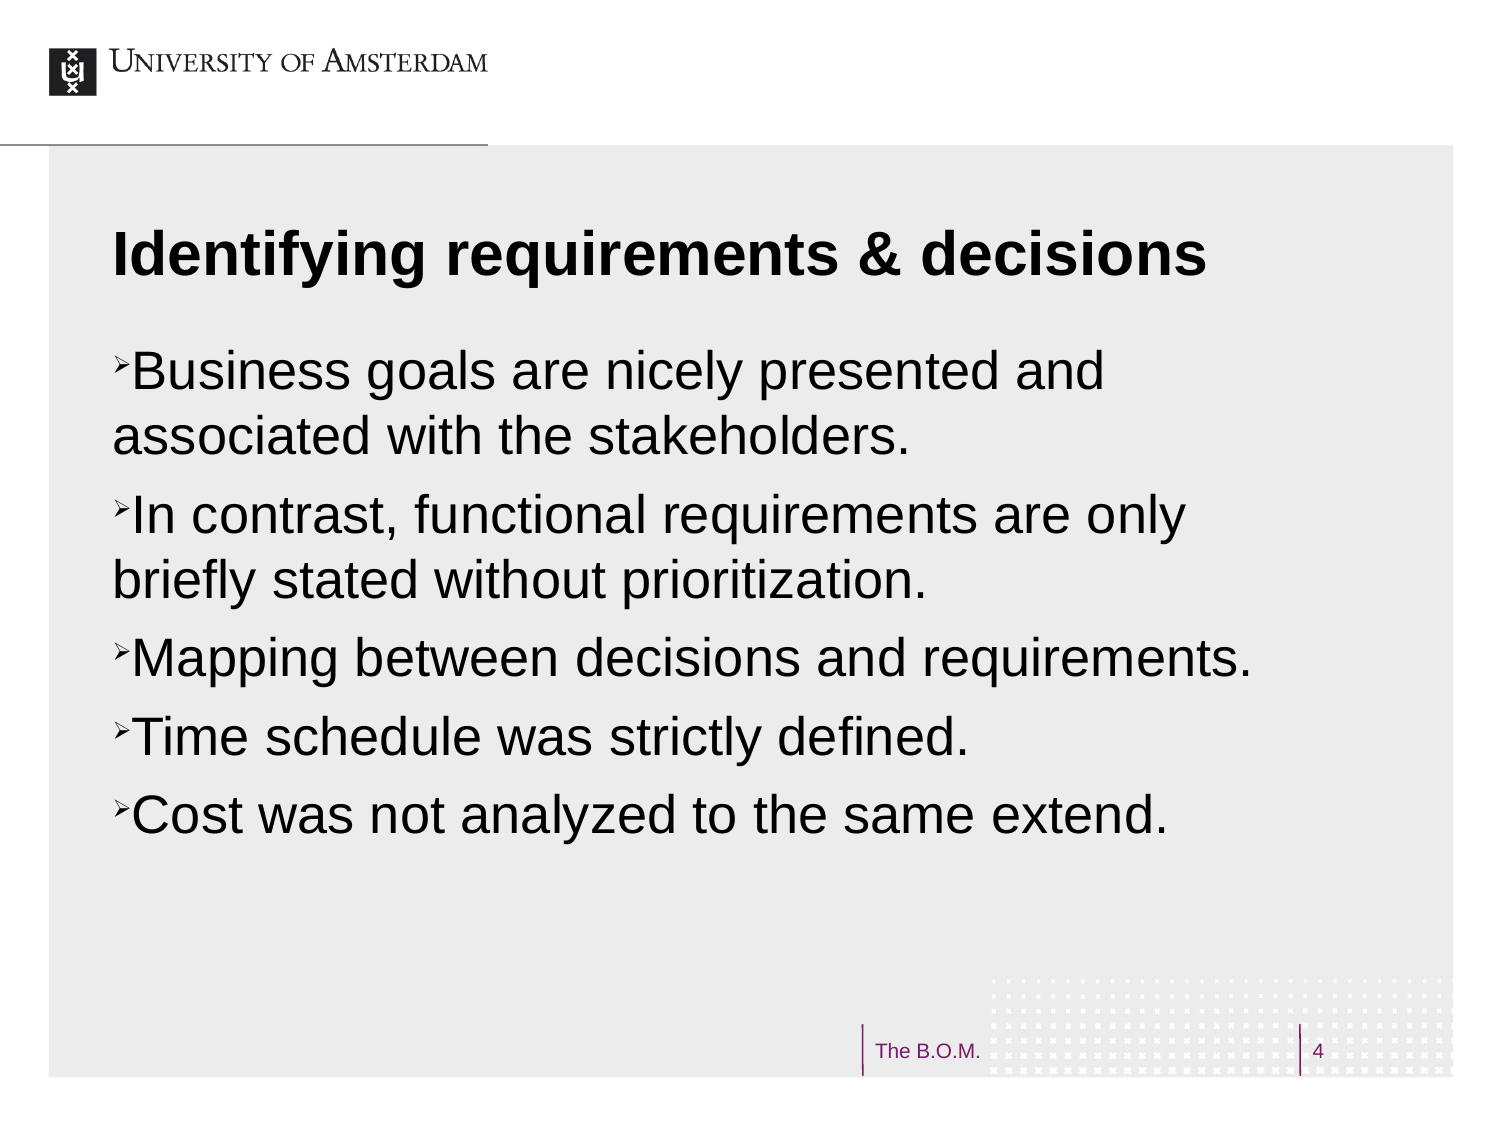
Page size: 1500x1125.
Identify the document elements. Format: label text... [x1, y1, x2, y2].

text_box Identifying requirements & decisions [112, 212, 1326, 351]
text_box The B.O.M. [874, 1037, 1276, 1088]
text_box Business goals are nicely presented and associated with the stakeholders. In contrast, functional requirements are only briefly stated without prioritization. Mapping between decisions and requirements. Time schedule was strictly defined. Cost was not analyzed to the same extend. [112, 351, 1326, 886]
